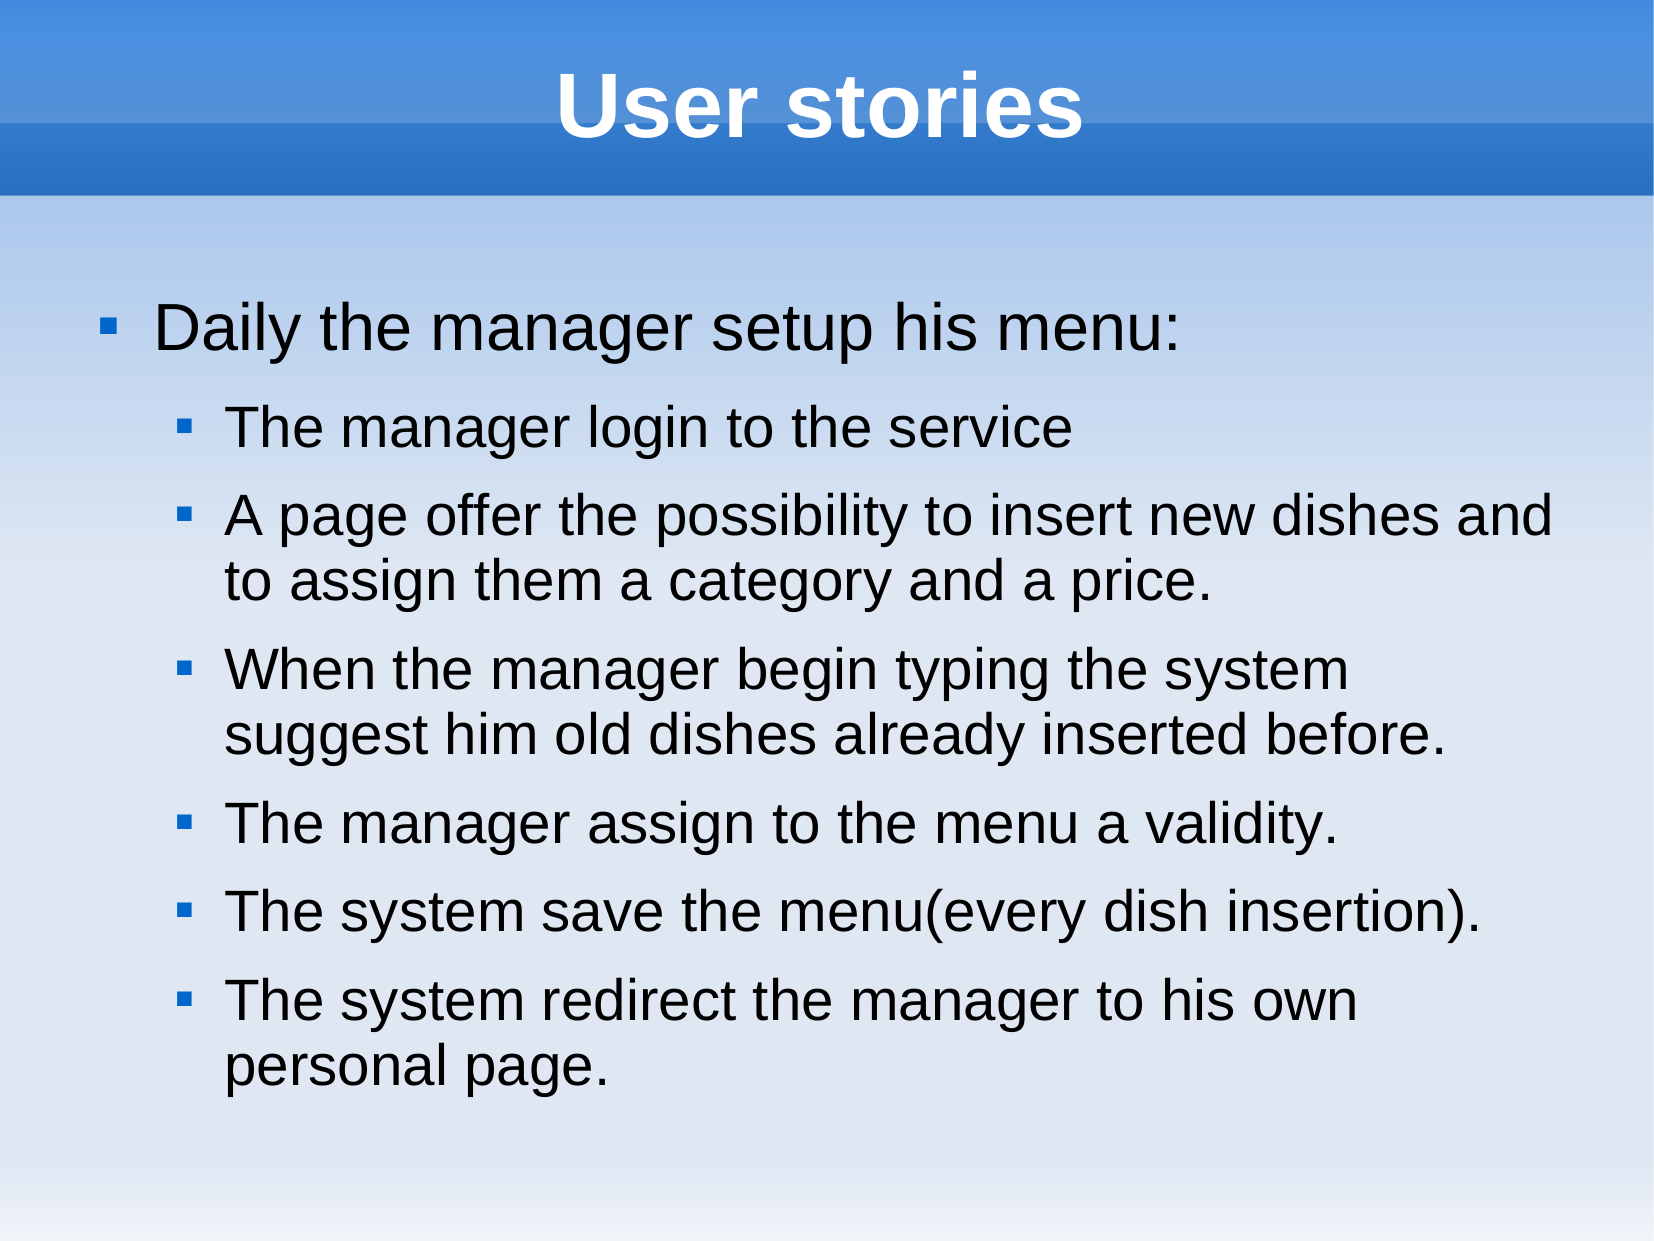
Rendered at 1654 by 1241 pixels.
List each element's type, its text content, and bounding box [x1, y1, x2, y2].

title User stories [76, 0, 1565, 208]
list Daily the manager setup his menu: The manager login to the service A page offer the possibility to insert new dishes and to assign them a category and a price. When the manager begin typing the system suggest him old dishes already inserted before. The manager assign to the menu a validity. The system save the menu(every dish insertion). The system redirect the manager to his own personal page. [82, 290, 1571, 1124]
picture [0, 0, 1654, 1241]
